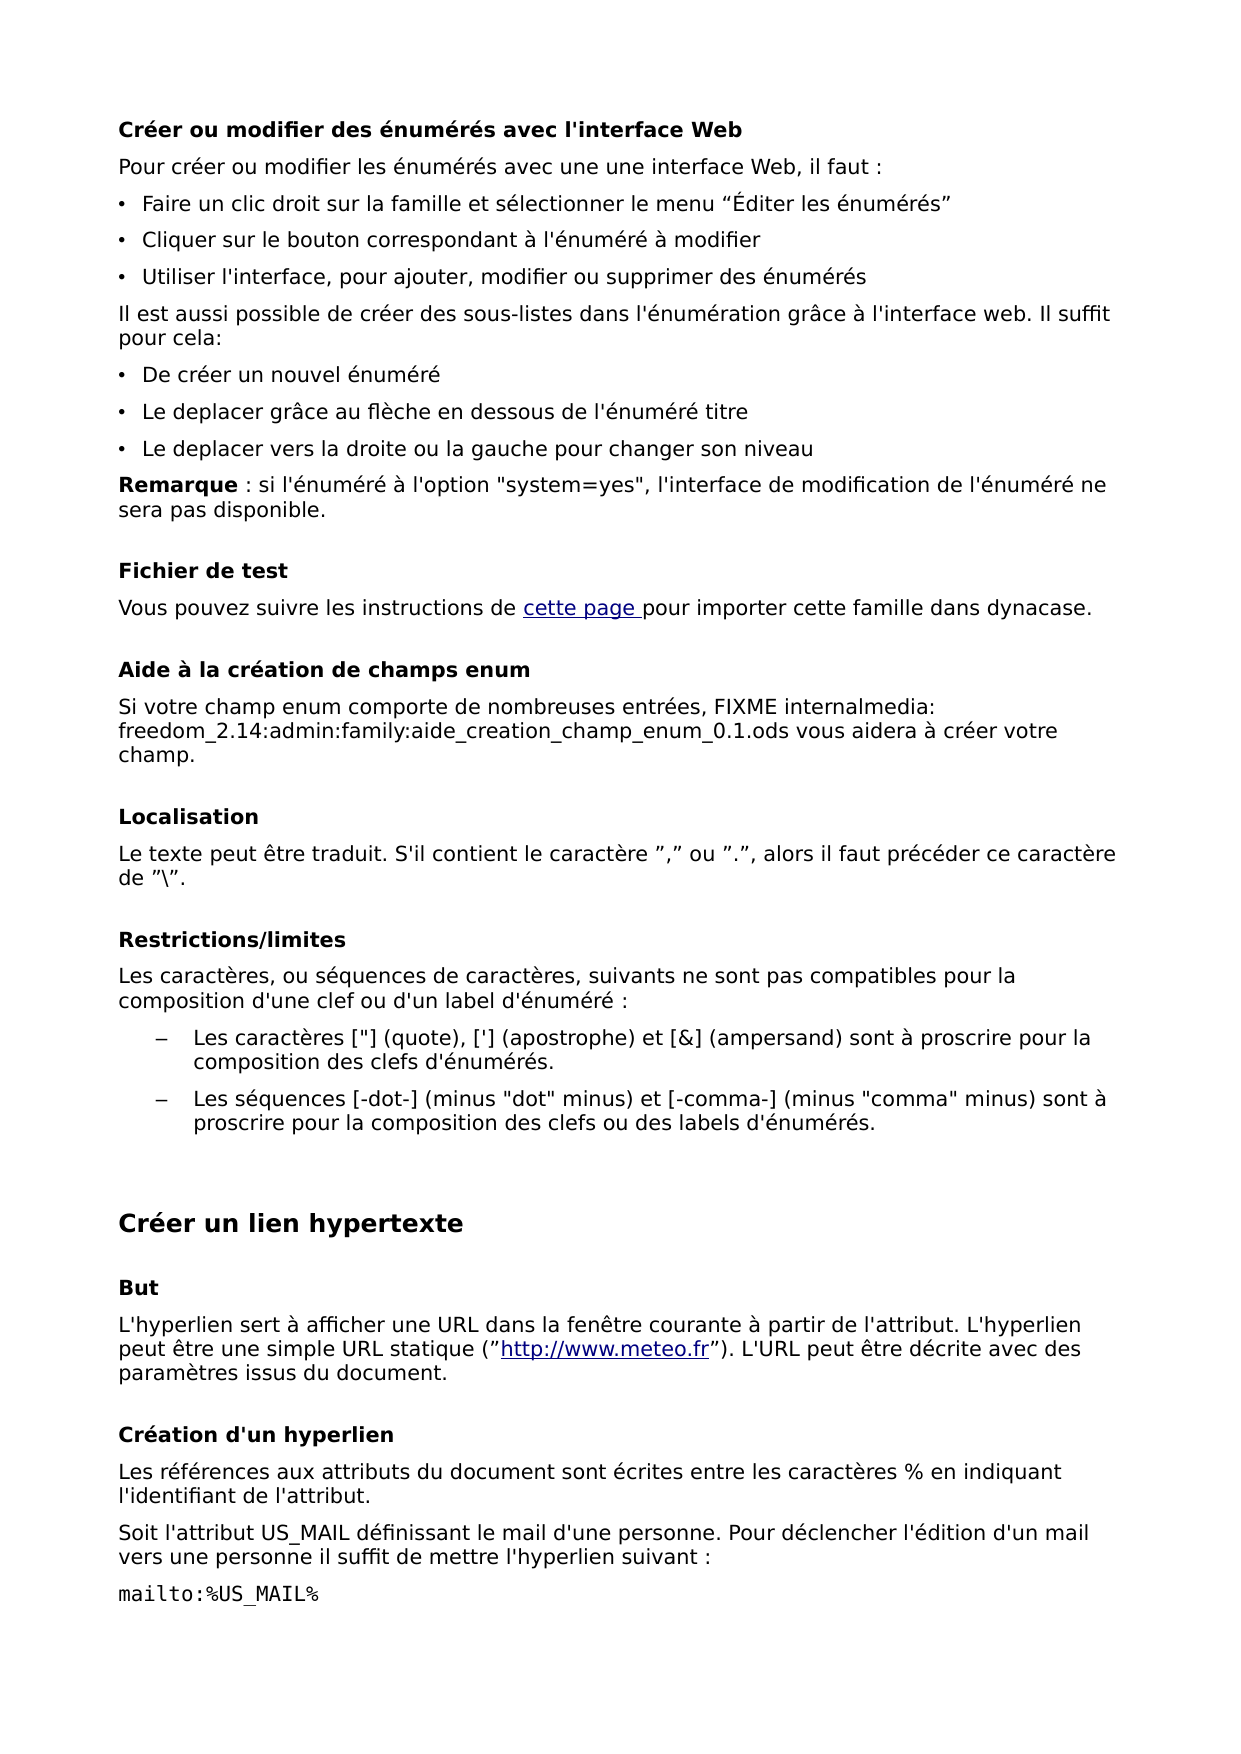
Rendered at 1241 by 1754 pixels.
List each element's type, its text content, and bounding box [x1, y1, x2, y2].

list Les séquences [-dot-] (minus "dot" minus) et [-comma-] (minus "comma" minus) sont à proscrire pour la composition des clefs ou des labels d'énumérés. [156, 1087, 1122, 1135]
text Le texte peut être traduit. S'il contient le caractère ”,” ou ”.”, alors il faut précéder ce caractère de ”\”. [118, 842, 1122, 890]
text Vous pouvez suivre les instructions de cette page pour importer cette famille dans dynacase. [118, 596, 1122, 620]
list Faire un clic droit sur la famille et sélectionner le menu “Éditer les énumérés” [118, 192, 1122, 216]
subtitle Création d'un hyperlien [118, 1423, 1122, 1447]
subtitle Aide à la création de champs enum [118, 658, 1122, 682]
list Le deplacer vers la droite ou la gauche pour changer son niveau [118, 437, 1122, 461]
text L'hyperlien sert à afficher une URL dans la fenêtre courante à partir de l'attribut. L'hyperlien peut être une simple URL statique (”http://www.meteo.fr”). L'URL peut être décrite avec des paramètres issus du document. [118, 1313, 1122, 1386]
list Cliquer sur le bouton correspondant à l'énuméré à modifier [118, 228, 1122, 253]
text Les caractères, ou séquences de caractères, suivants ne sont pas compatibles pour la composition d'une clef ou d'un label d'énuméré : [118, 964, 1122, 1013]
text Les références aux attributs du document sont écrites entre les caractères % en indiquant l'identifiant de l'attribut. [118, 1460, 1122, 1508]
list De créer un nouvel énuméré [118, 363, 1122, 387]
text Il est aussi possible de créer des sous-listes dans l'énumération grâce à l'interface web. Il suffit pour cela: [118, 302, 1122, 351]
text Si votre champ enum comporte de nombreuses entrées, FIXME internalmedia: freedom_2.14:admin:family:aide_creation_champ_enum_0.1.ods vous aidera à créer votre champ. [118, 695, 1122, 767]
subtitle Restrictions/limites [118, 928, 1122, 952]
text Pour créer ou modifier les énumérés avec une une interface Web, il faut : [118, 155, 1122, 179]
subtitle Créer un lien hypertexte [118, 1209, 1122, 1239]
subtitle But [118, 1276, 1122, 1300]
subtitle Fichier de test [118, 559, 1122, 584]
text Soit l'attribut US_MAIL définissant le mail d'une personne. Pour déclencher l'édition d'un mail vers une personne il suffit de mettre l'hyperlien suivant : [118, 1521, 1122, 1569]
subtitle Localisation [118, 805, 1122, 829]
list Le deplacer grâce au flèche en dessous de l'énuméré titre [118, 400, 1122, 424]
list Les caractères ["] (quote), ['] (apostrophe) et [&] (ampersand) sont à proscrire pour la composition des clefs d'énumérés. [156, 1026, 1122, 1074]
subtitle Créer ou modifier des énumérés avec l'interface Web [118, 118, 1122, 142]
text Remarque : si l'énuméré à l'option "system=yes", l'interface de modification de l'énuméré ne sera pas disponible. [118, 473, 1122, 522]
list Utiliser l'interface, pour ajouter, modifier ou supprimer des énumérés [118, 265, 1122, 289]
text mailto:%US_MAIL% [118, 1582, 1122, 1606]
